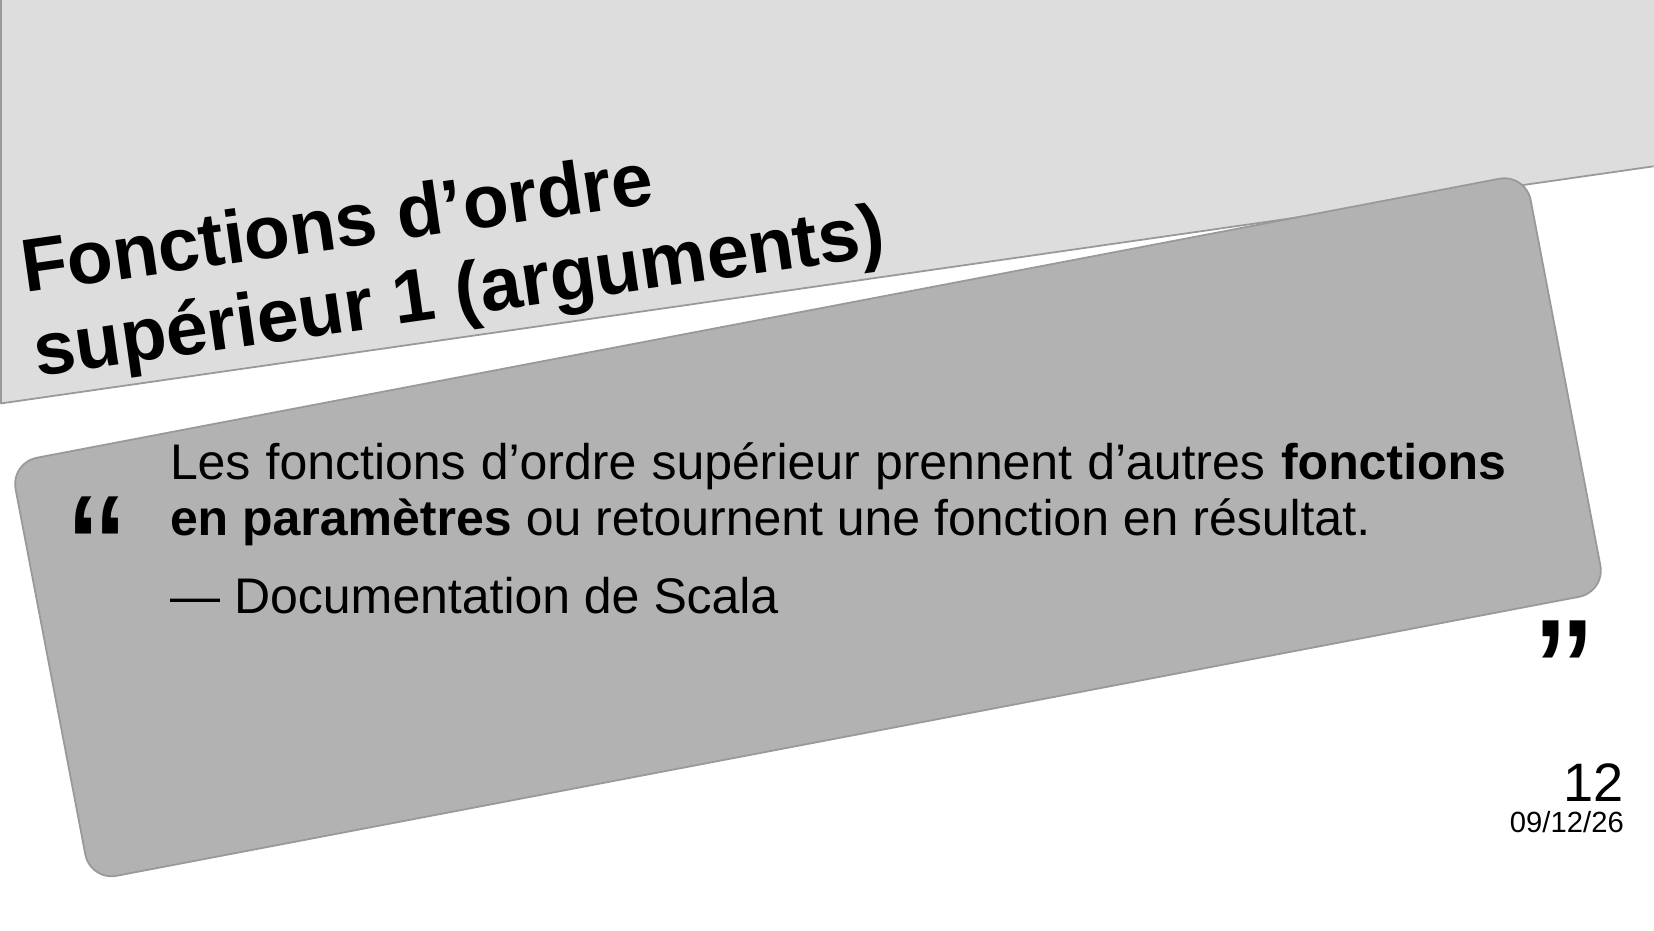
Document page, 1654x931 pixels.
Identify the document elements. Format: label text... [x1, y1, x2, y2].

title Fonctions d’ordre supérieur 1 (arguments) [16, 16, 1502, 392]
list Les fonctions d’ordre supérieur prennent d’autres fonctions en paramètres ou retournent une fonction en résultat. — Documentation de Scala [99, 434, 1506, 789]
